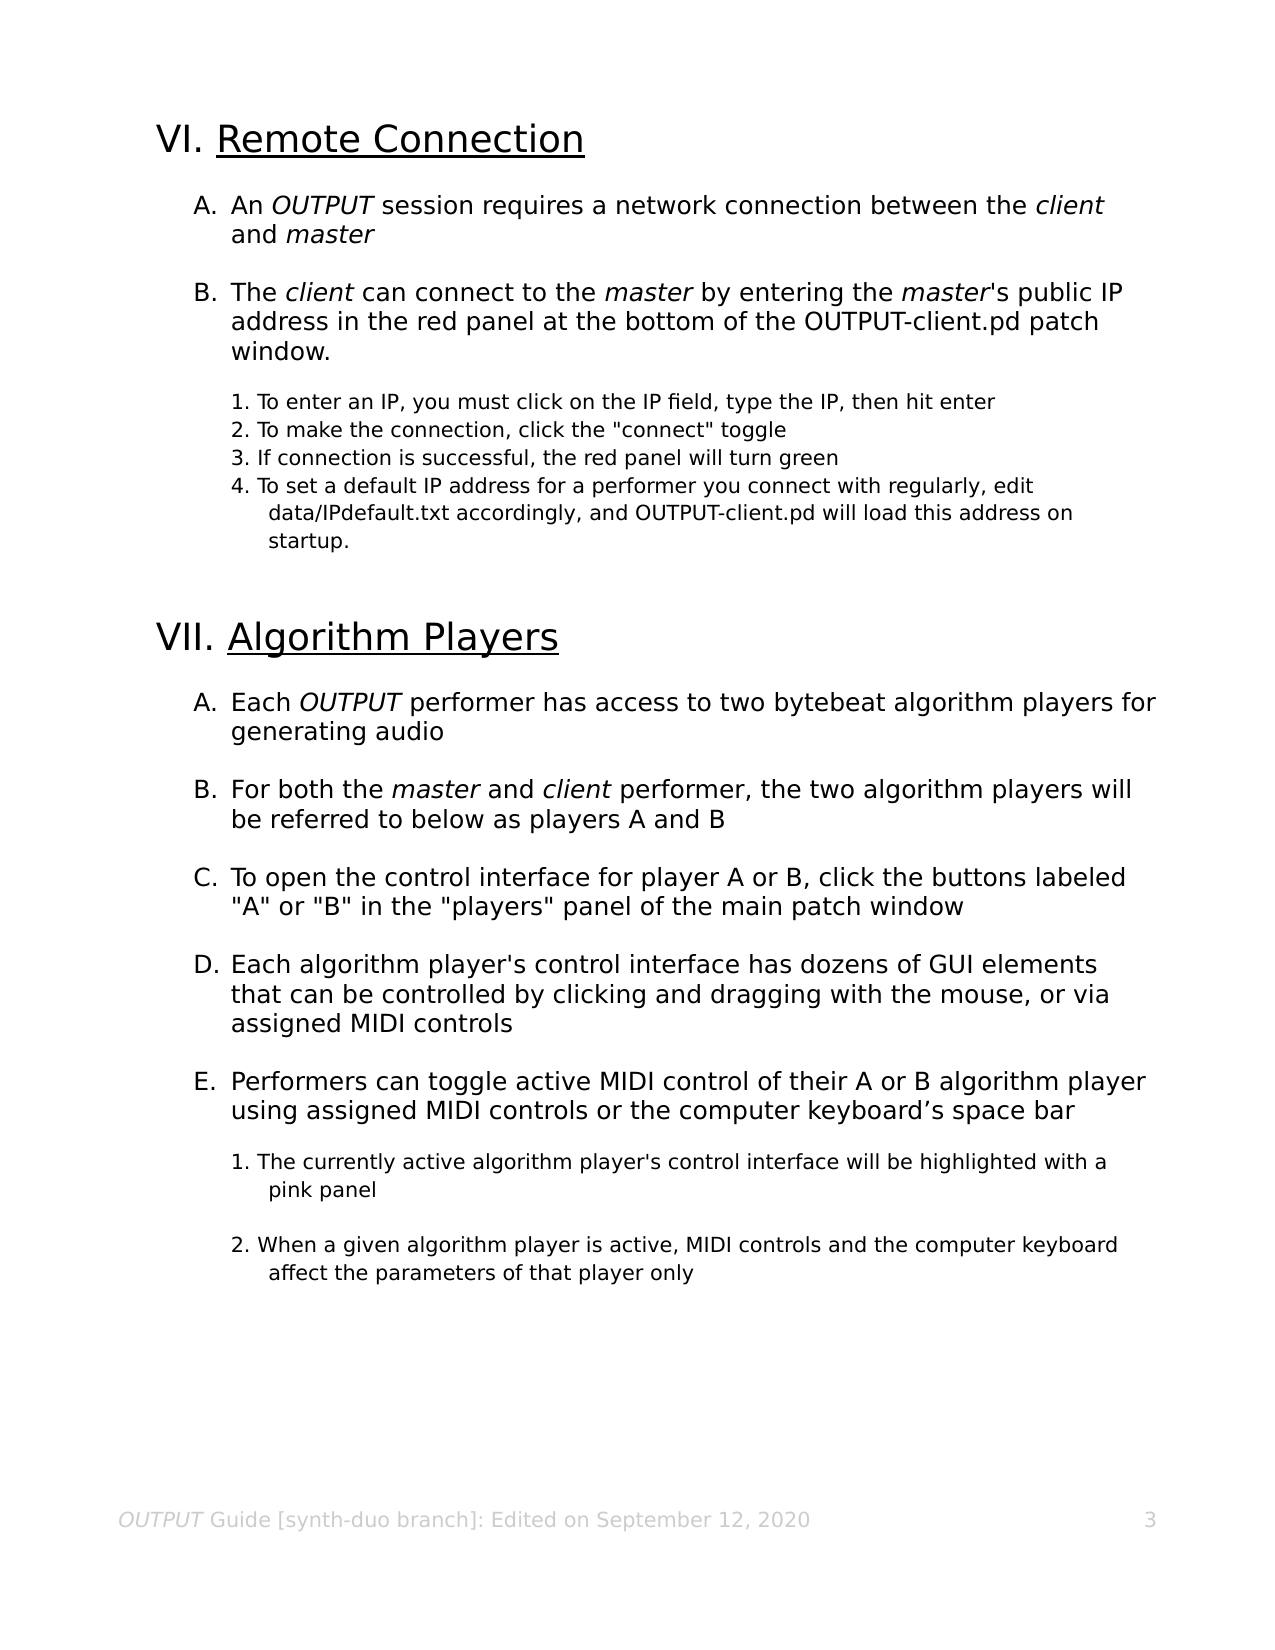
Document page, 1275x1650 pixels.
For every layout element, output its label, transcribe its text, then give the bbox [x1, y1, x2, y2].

list The currently active algorithm player's control interface will be highlighted with a pink panel [231, 1150, 1157, 1202]
list Performers can toggle active MIDI control of their A or B algorithm player using assigned MIDI controls or the computer keyboard’s space bar [193, 1067, 1157, 1126]
list For both the master and client performer, the two algorithm players will be referred to below as players A and B [193, 776, 1157, 834]
list Algorithm Players [156, 615, 1157, 659]
list The client can connect to the master by entering the master's public IP address in the red panel at the bottom of the OUTPUT-client.pd patch window. [193, 278, 1157, 366]
list If connection is successful, the red panel will turn green [231, 446, 1157, 470]
list Each algorithm player's control interface has dozens of GUI elements that can be controlled by clicking and dragging with the mouse, or via assigned MIDI controls [193, 951, 1157, 1038]
list To enter an IP, you must click on the IP field, type the IP, then hit enter [231, 390, 1157, 414]
list Remote Connection [156, 118, 1157, 162]
list To set a default IP address for a performer you connect with regularly, edit data/IPdefault.txt accordingly, and OUTPUT-client.pd will load this address on startup. [231, 474, 1157, 553]
list Each OUTPUT performer has access to two bytebeat algorithm players for generating audio [193, 688, 1157, 747]
list To make the connection, click the "connect" toggle [231, 418, 1157, 442]
list When a given algorithm player is active, MIDI controls and the computer keyboard affect the parameters of that player only [231, 1233, 1157, 1286]
list An OUTPUT session requires a network connection between the client and master [193, 191, 1157, 249]
list To open the control interface for player A or B, click the buttons labeled "A" or "B" in the "players" panel of the main patch window [193, 863, 1157, 922]
